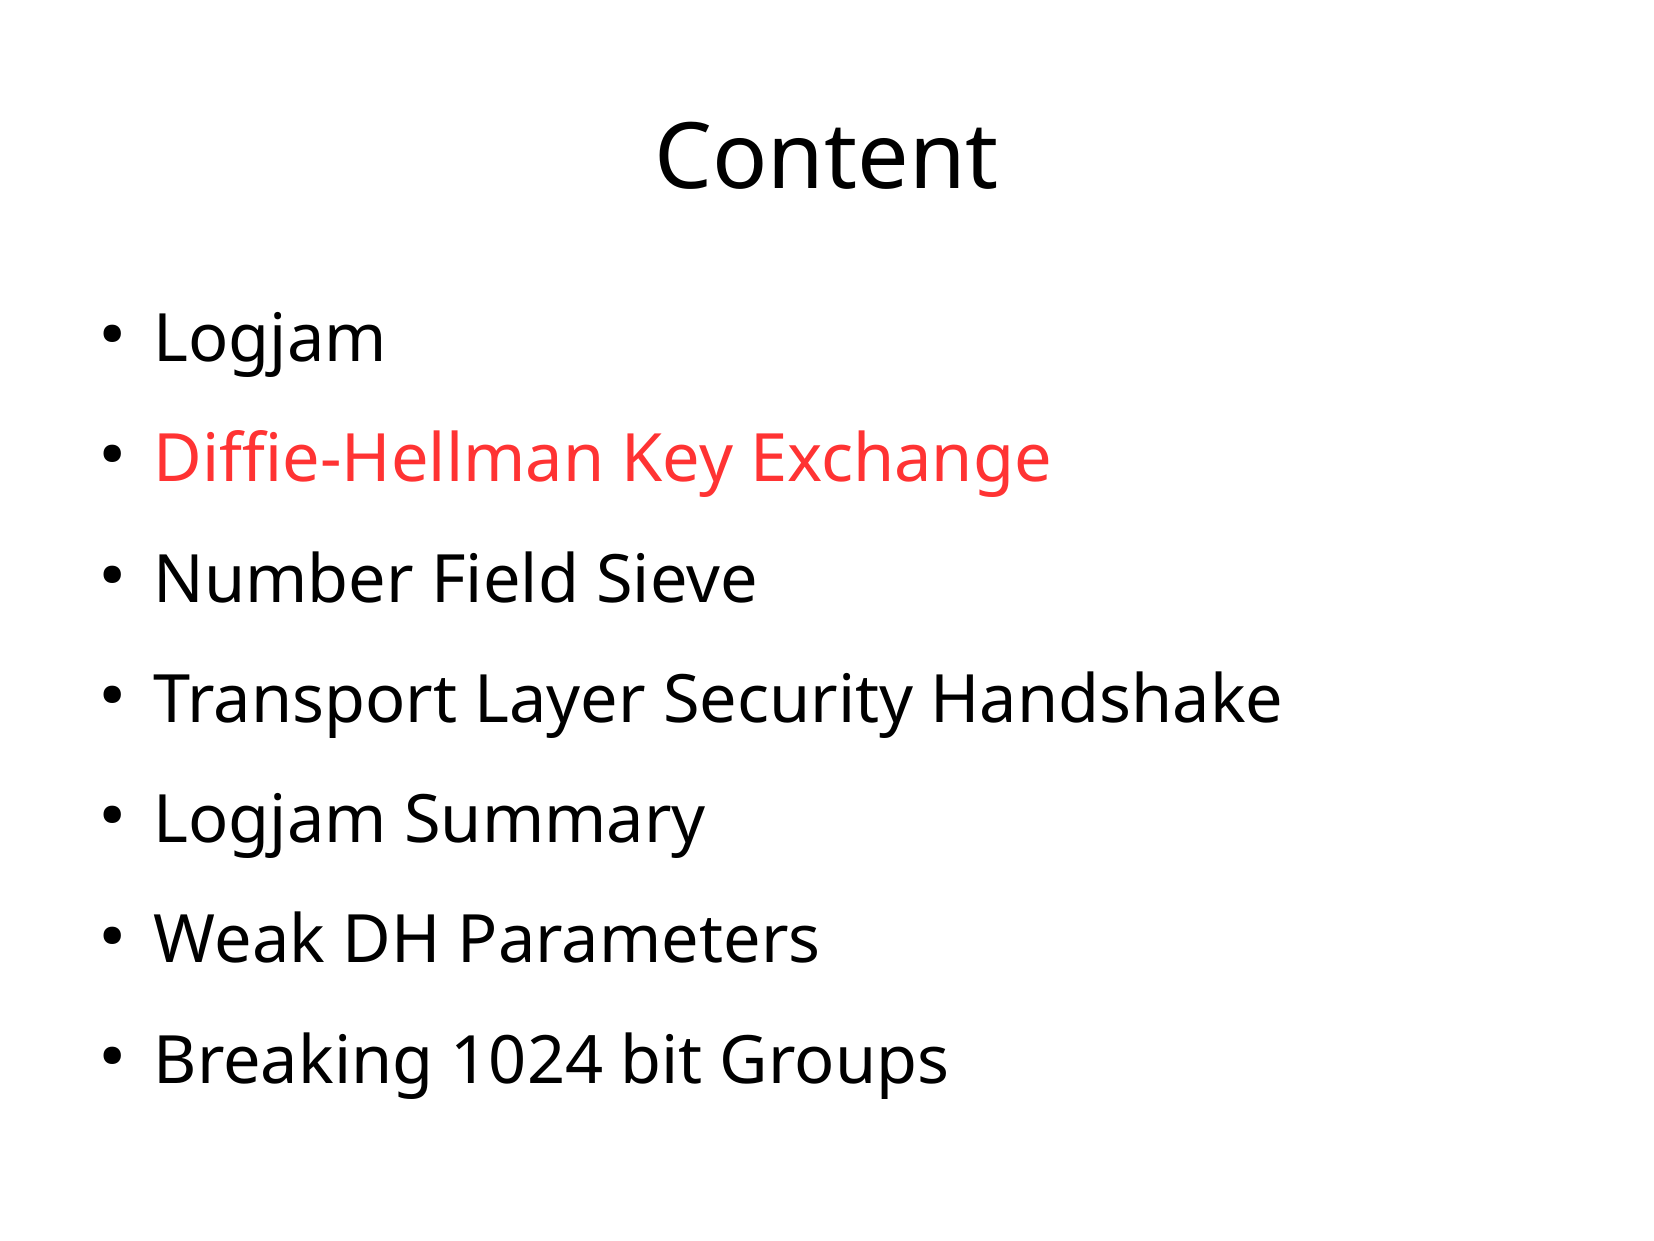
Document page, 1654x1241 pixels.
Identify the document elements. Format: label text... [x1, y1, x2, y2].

title Content [82, 49, 1571, 257]
list Logjam Diffie-Hellman Key Exchange Number Field Sieve Transport Layer Security Handshake Logjam Summary Weak DH Parameters Breaking 1024 bit Groups [82, 290, 1571, 1109]
